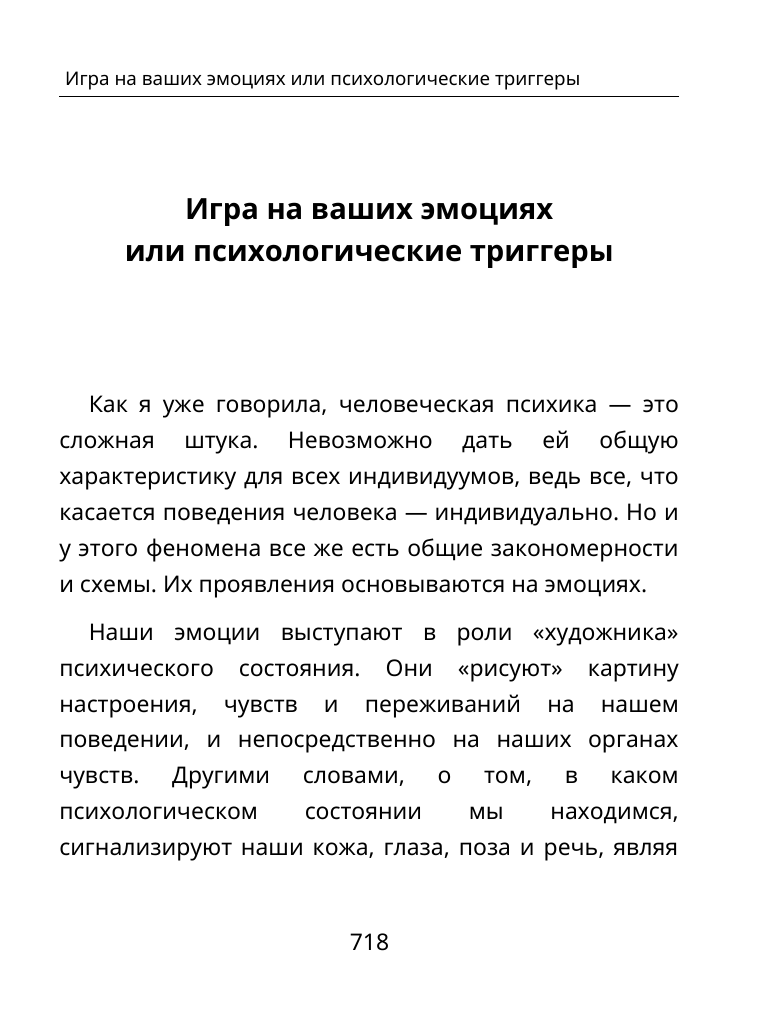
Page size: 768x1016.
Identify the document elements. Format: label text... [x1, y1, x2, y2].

text Наши эмоции выступают в роли «художника» психического состояния. Они «рисуют» картину настроения, чувств и переживаний на нашем поведении, и непосредственно на наших органах чувств. Другими словами, о том, в каком психологическом состоянии мы находимся, сигнализируют наши кожа, глаза, поза и речь, являя [59, 616, 679, 862]
subtitle Игра на ваших эмоциях или психологические триггеры [59, 185, 679, 270]
text Как я уже говорила, человеческая психика — это сложная штука. Невозможно дать ей общую характеристику для всех индивидуумов, ведь все, что касается поведения человека — индивидуально. Но и у этого феномена все же есть общие закономерности и схемы. Их проявления основываются на эмоциях. [59, 388, 679, 599]
